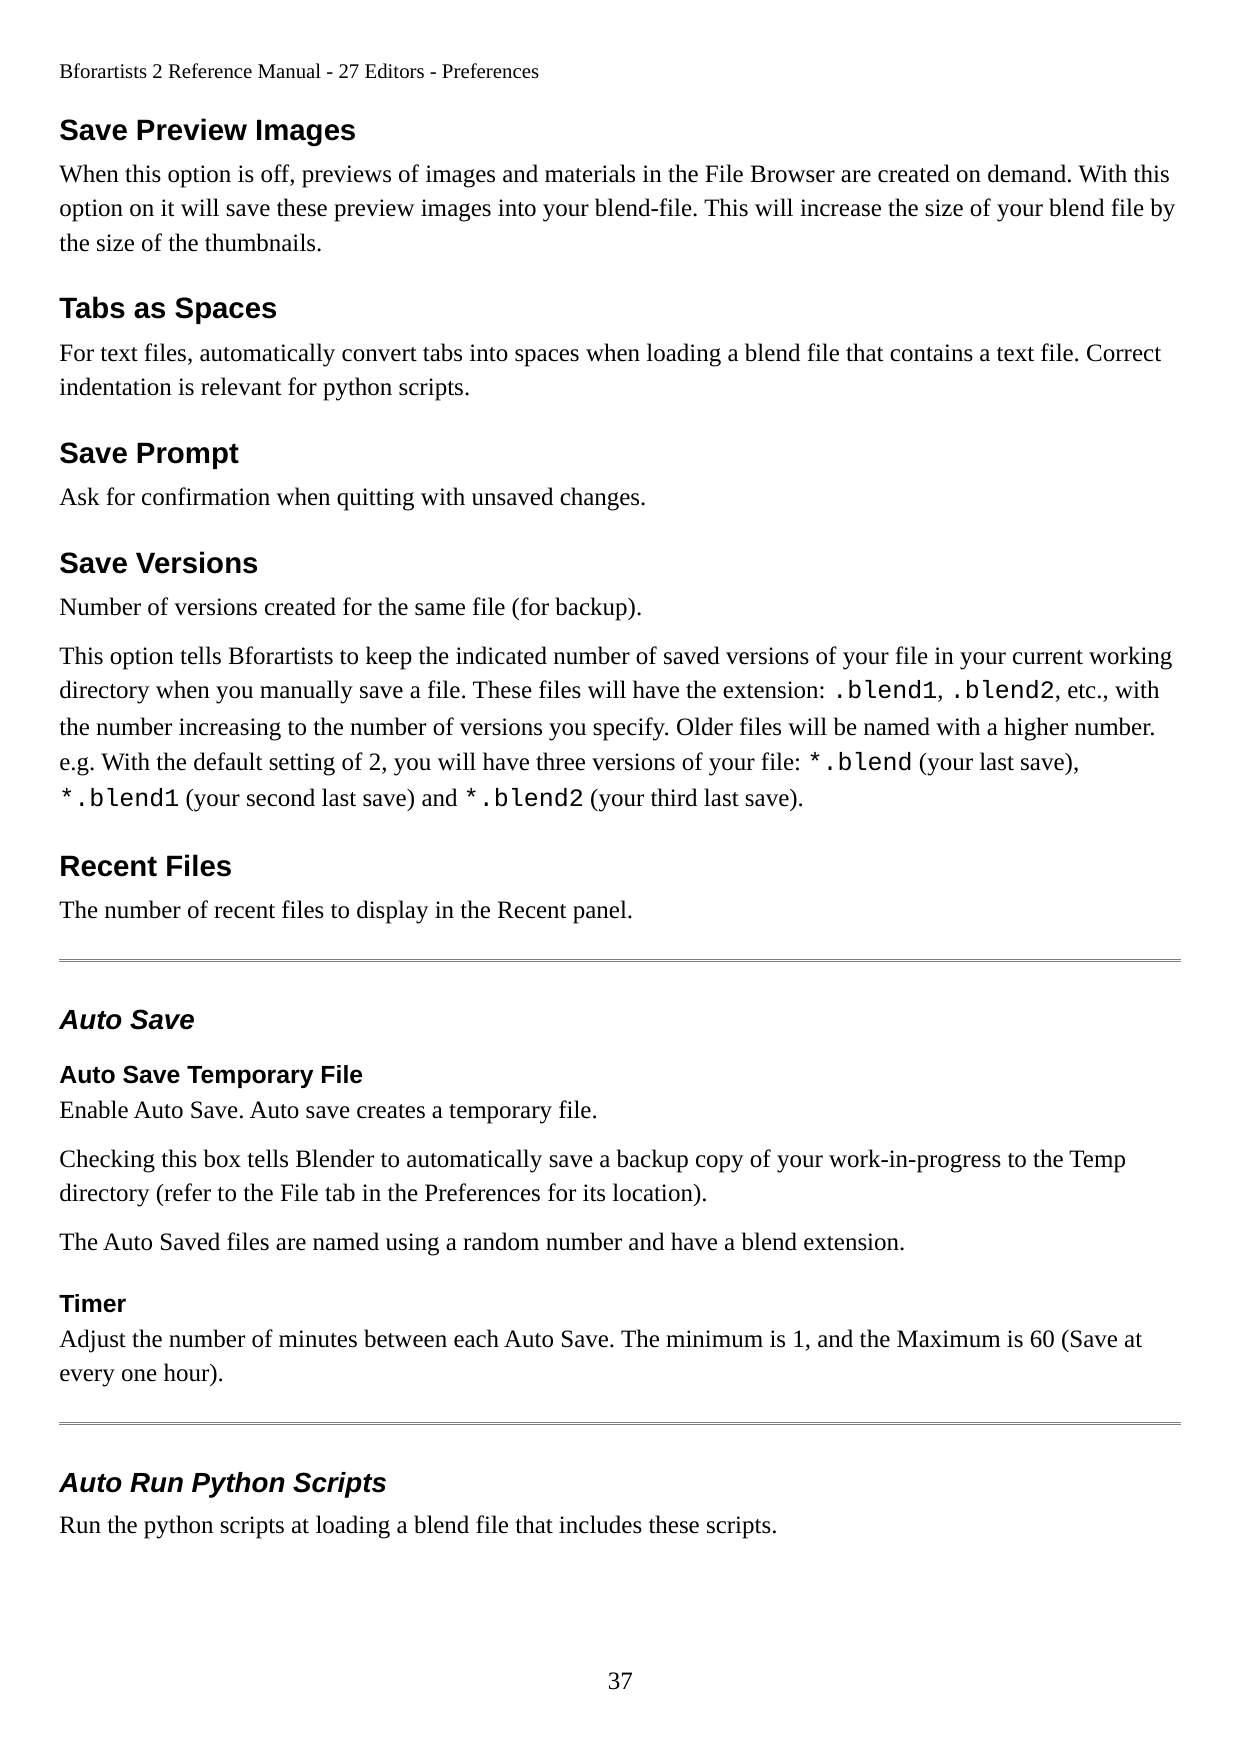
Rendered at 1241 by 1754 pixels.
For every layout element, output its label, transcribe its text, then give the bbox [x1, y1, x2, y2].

subtitle Timer [59, 1289, 1181, 1318]
subtitle Auto Save [59, 1003, 1181, 1035]
subtitle Save Prompt [59, 436, 1181, 469]
text Enable Auto Save. Auto save creates a temporary file. [59, 1095, 1181, 1124]
subtitle Tabs as Spaces [59, 291, 1181, 325]
text Run the python scripts at loading a blend file that includes these scripts. [59, 1510, 1181, 1539]
text This option tells Bforartists to keep the indicated number of saved versions of your file in your current working directory when you manually save a file. These files will have the extension: .blend1, .blend2, etc., with the number increasing to the number of versions you specify. Older files will be named with a higher number. e.g. With the default setting of 2, you will have three versions of your file: *.blend (your last save), *.blend1 (your second last save) and *.blend2 (your third last save). [59, 641, 1181, 814]
subtitle Save Versions [59, 546, 1181, 579]
text Number of versions created for the same file (for backup). [59, 592, 1181, 621]
text Ask for confirmation when quitting with unsaved changes. [59, 482, 1181, 511]
subtitle Save Preview Images [59, 113, 1181, 146]
text Checking this box tells Blender to automatically save a backup copy of your work-in-progress to the Temp directory (refer to the File tab in the Preferences for its location). [59, 1144, 1181, 1207]
subtitle Recent Files [59, 849, 1181, 883]
text The Auto Saved files are named using a random number and have a blend extension. [59, 1227, 1181, 1256]
subtitle Auto Run Python Scripts [59, 1466, 1181, 1498]
text Adjust the number of minutes between each Auto Save. The minimum is 1, and the Maximum is 60 (Save at every one hour). [59, 1324, 1181, 1387]
text When this option is off, previews of images and materials in the File Browser are created on demand. With this option on it will save these preview images into your blend-file. This will increase the size of your blend file by the size of the thumbnails. [59, 159, 1181, 257]
text The number of recent files to display in the Recent panel. [59, 896, 1181, 924]
text For text files, automatically convert tabs into spaces when loading a blend file that contains a text file. Correct indentation is relevant for python scripts. [59, 338, 1181, 401]
subtitle Auto Save Temporary File [59, 1060, 1181, 1089]
